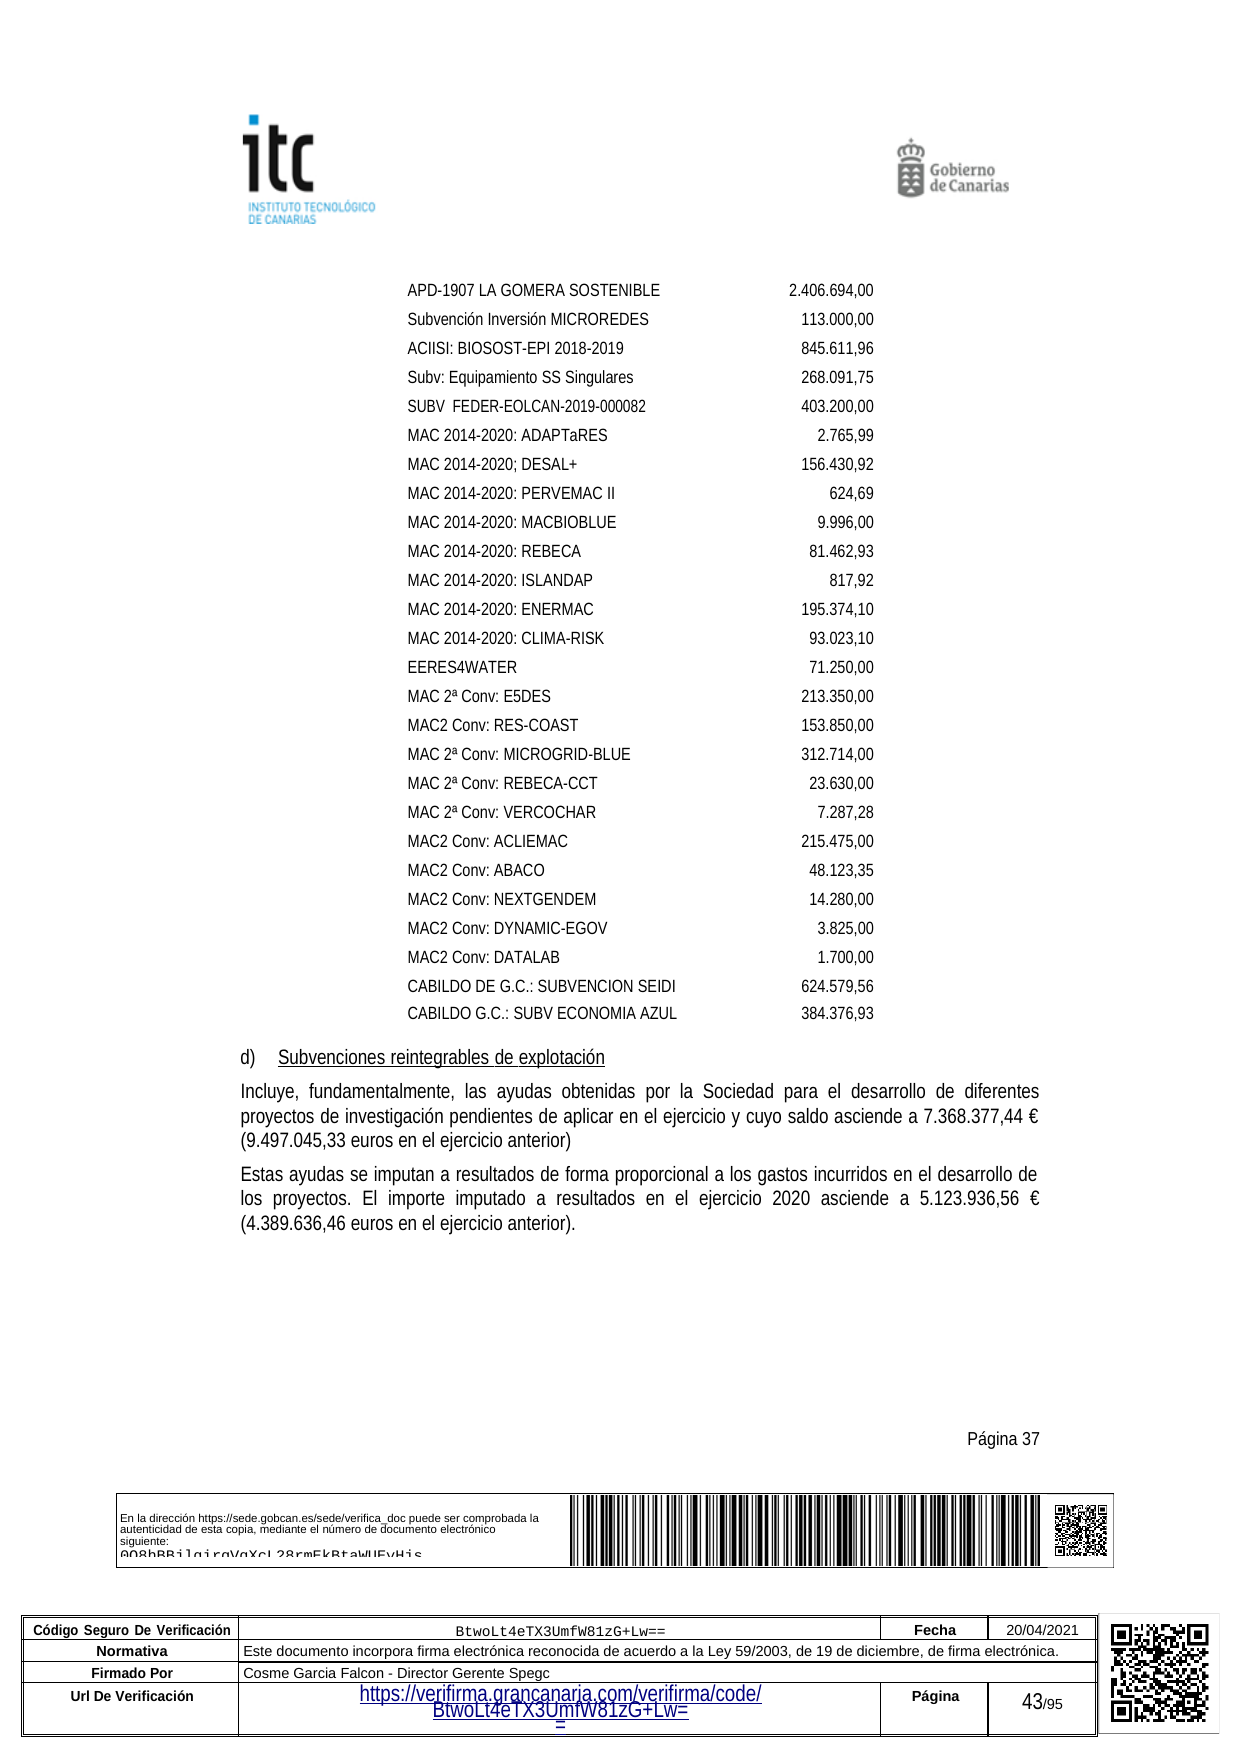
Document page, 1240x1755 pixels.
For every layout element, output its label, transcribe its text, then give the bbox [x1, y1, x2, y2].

table_cell 23.630,00 [732, 769, 879, 798]
table_cell 817,92 [732, 566, 879, 595]
table_cell 1.700,00 [732, 943, 879, 971]
table_cell 213.350,00 [732, 682, 879, 711]
table_cell EERES4WATER [402, 653, 732, 682]
table_header APD-1907 LA GOMERA SOSTENIBLE [402, 281, 732, 305]
table_cell CABILDO G.C.: SUBV ECONOMIA AZUL [402, 1000, 732, 1025]
table_cell 403.200,00 [732, 392, 879, 421]
table_cell MAC 2ª Conv: VERCOCHAR [402, 798, 732, 827]
table_cell MAC2 Conv: DATALAB [402, 943, 732, 971]
table_cell MAC 2014-2020: CLIMA-RISK [402, 624, 732, 653]
table_cell 312.714,00 [732, 740, 879, 768]
table_cell MAC2 Conv: ACLIEMAC [402, 827, 732, 856]
table_cell 3.825,00 [732, 914, 879, 942]
table_header 2.406.694,00 [732, 281, 879, 305]
text Página 37 [10, 1428, 1039, 1450]
table_cell 14.280,00 [732, 885, 879, 913]
table_cell 268.091,75 [732, 363, 879, 392]
table_cell Subv: Equipamiento SS Singulares [402, 363, 732, 392]
table_cell MAC 2014-2020: ADAPTaRES [402, 421, 732, 450]
table_cell 153.850,00 [732, 711, 879, 739]
table_cell Subvención Inversión MICROREDES [402, 305, 732, 334]
list Subvenciones reintegrables de explotación [240, 1045, 1125, 1069]
table_cell 845.611,96 [732, 334, 879, 363]
table_cell 624.579,56 [732, 971, 879, 1000]
table_cell MAC 2014-2020: MACBIOBLUE [402, 508, 732, 537]
table_cell MAC 2014-2020; DESAL+ [402, 450, 732, 479]
table_cell ACIISI: BIOSOST-EPI 2018-2019 [402, 334, 732, 363]
table_cell 7.287,28 [732, 798, 879, 827]
table_cell MAC2 Conv: DYNAMIC-EGOV [402, 914, 732, 942]
table_cell MAC 2ª Conv: MICROGRID-BLUE [402, 740, 732, 768]
text Incluye, fundamentalmente, las ayudas obtenidas por la Sociedad para el desarrollo de diferentes proyectos de investigación pendientes de aplicar en el ejercicio y cuyo saldo asciende a 7.368.377,44 € (9.497.045,33 euros en el ejercicio anterior) [240, 1079, 1040, 1152]
table_cell MAC 2ª Conv: REBECA-CCT [402, 769, 732, 798]
table_cell 215.475,00 [732, 827, 879, 856]
table_cell 156.430,92 [732, 450, 879, 479]
table_cell 2.765,99 [732, 421, 879, 450]
table_cell CABILDO DE G.C.: SUBVENCION SEIDI [402, 971, 732, 1000]
table_cell 624,69 [732, 479, 879, 508]
table_cell MAC2 Conv: ABACO [402, 856, 732, 884]
table_cell 113.000,00 [732, 305, 879, 334]
table_cell MAC2 Conv: NEXTGENDEM [402, 885, 732, 913]
table_cell 48.123,35 [732, 856, 879, 884]
table_cell MAC 2014-2020: REBECA [402, 537, 732, 566]
table_cell 9.996,00 [732, 508, 879, 537]
table_cell 93.023,10 [732, 624, 879, 653]
table_cell MAC 2014-2020: ISLANDAP [402, 566, 732, 595]
text Estas ayudas se imputan a resultados de forma proporcional a los gastos incurridos en el desarrollo de los proyectos. El importe imputado a resultados en el ejercicio 2020 asciende a 5.123.936,56 € (4.389.636,46 euros en el ejercicio anterior). [240, 1162, 1040, 1234]
table_cell SUBV FEDER-EOLCAN-2019-000082 [402, 392, 732, 421]
table_cell 195.374,10 [732, 595, 879, 624]
table_cell 384.376,93 [732, 1000, 879, 1025]
table_cell 71.250,00 [732, 653, 879, 682]
table_cell MAC2 Conv: RES-COAST [402, 711, 732, 739]
table_cell 81.462,93 [732, 537, 879, 566]
table_cell MAC 2014-2020: PERVEMAC II [402, 479, 732, 508]
table_cell MAC 2014-2020: ENERMAC [402, 595, 732, 624]
table_cell MAC 2ª Conv: E5DES [402, 682, 732, 711]
